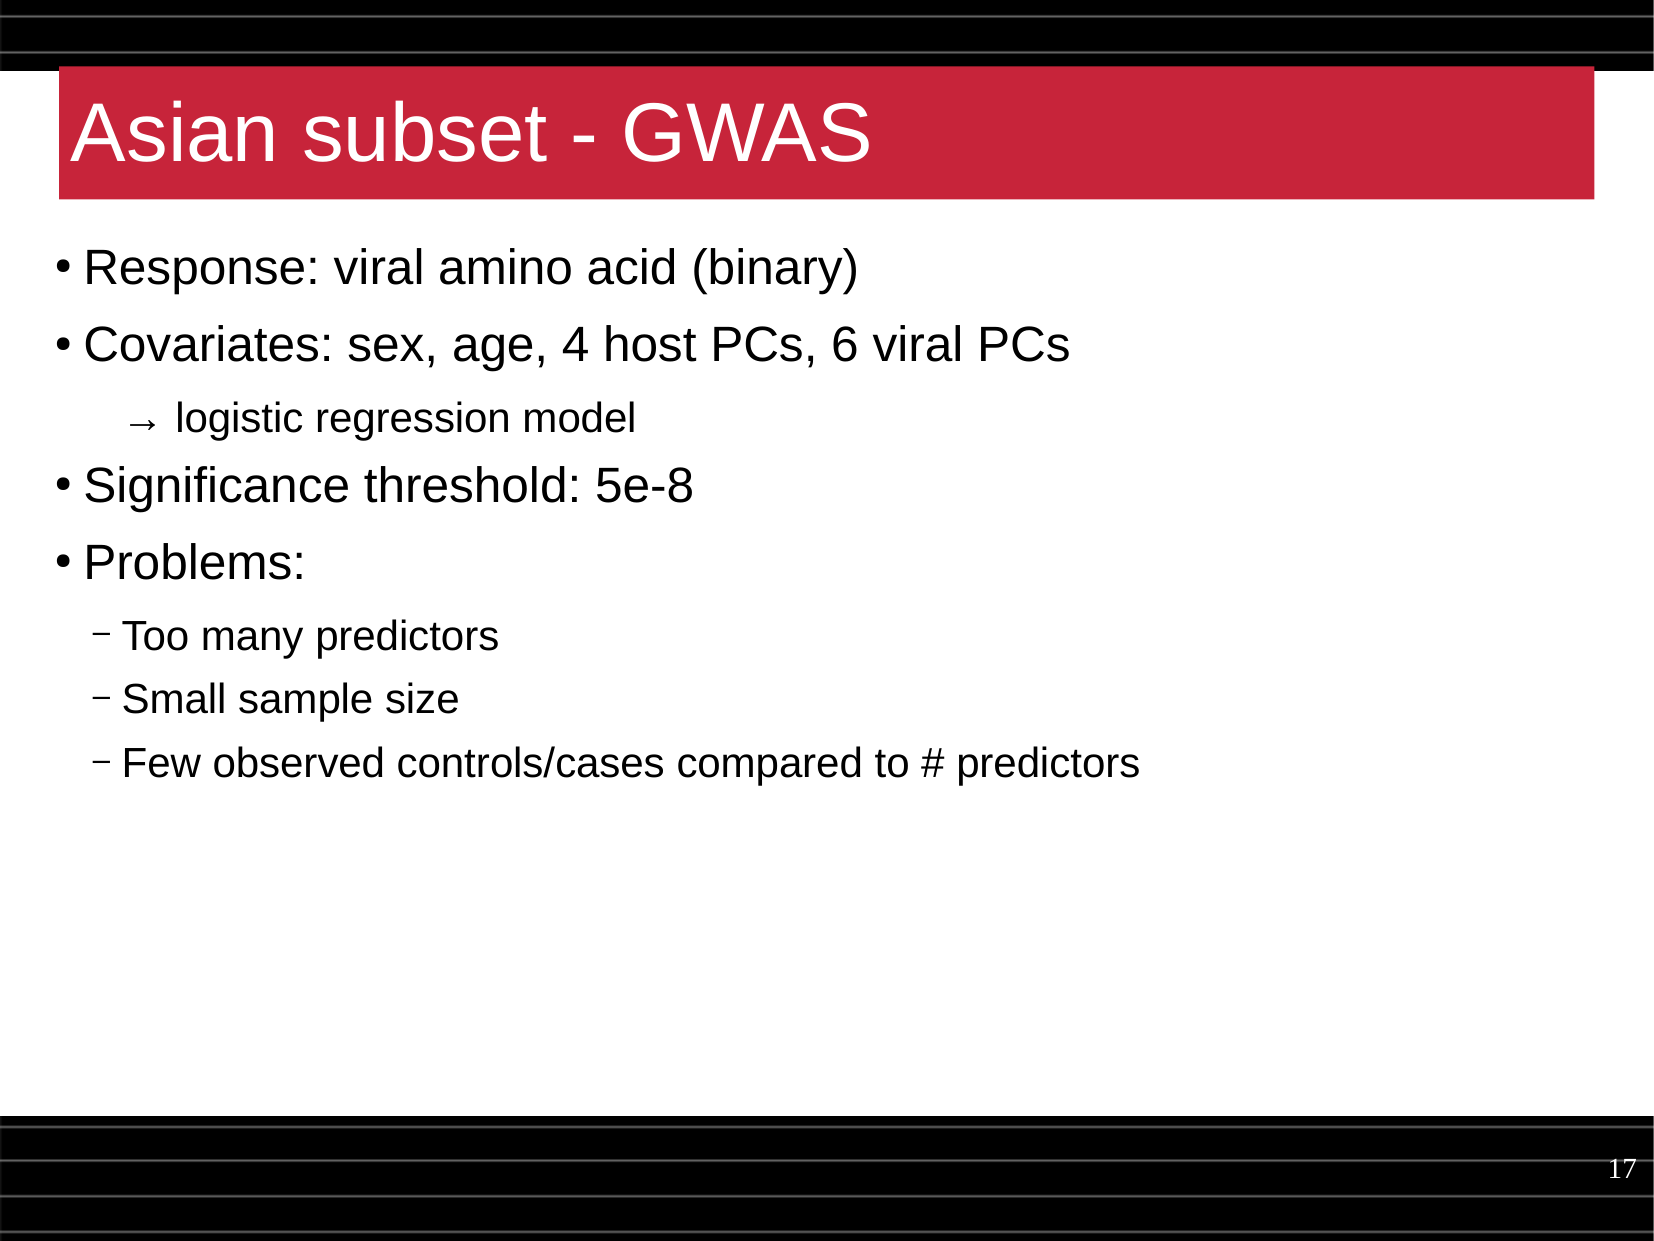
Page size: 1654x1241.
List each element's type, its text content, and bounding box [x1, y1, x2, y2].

picture [0, 0, 1654, 71]
title Asian subset - GWAS [59, 66, 1595, 200]
list Response: viral amino acid (binary) Covariates: sex, age, 4 host PCs, 6 viral PCs → logistic regression model Significance threshold: 5e-8 Problems: Too many predictors Small sample size Few observed controls/cases compared to # predictors [45, 240, 1598, 796]
picture [0, 1116, 1654, 1241]
